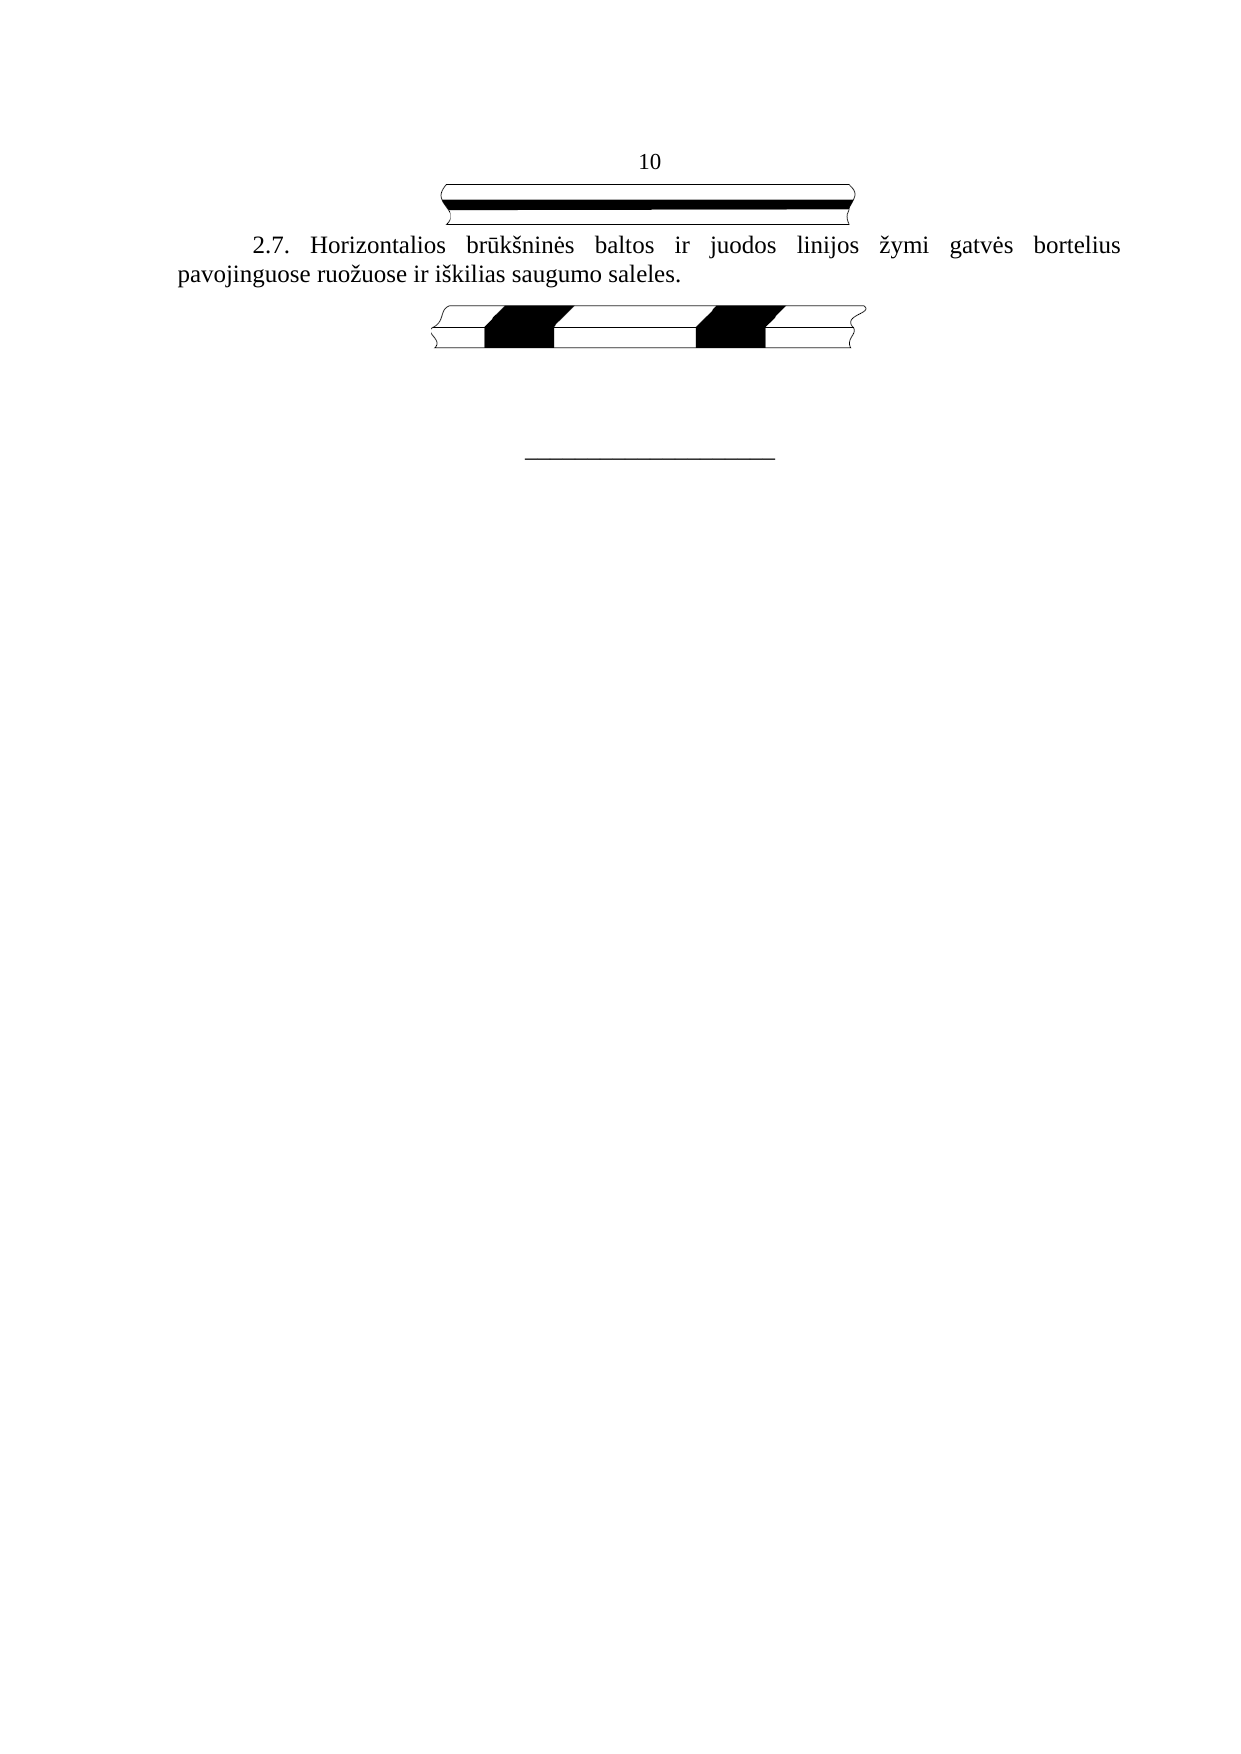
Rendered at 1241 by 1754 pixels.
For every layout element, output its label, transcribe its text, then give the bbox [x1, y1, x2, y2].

text 2.7. Horizontalios brūkšninės baltos ir juodos linijos žymi gatvės bortelius pavojinguose ruožuose ir iškilias saugumo saleles. [177, 230, 1122, 288]
text –––––––––––––––––––– [177, 442, 1122, 471]
